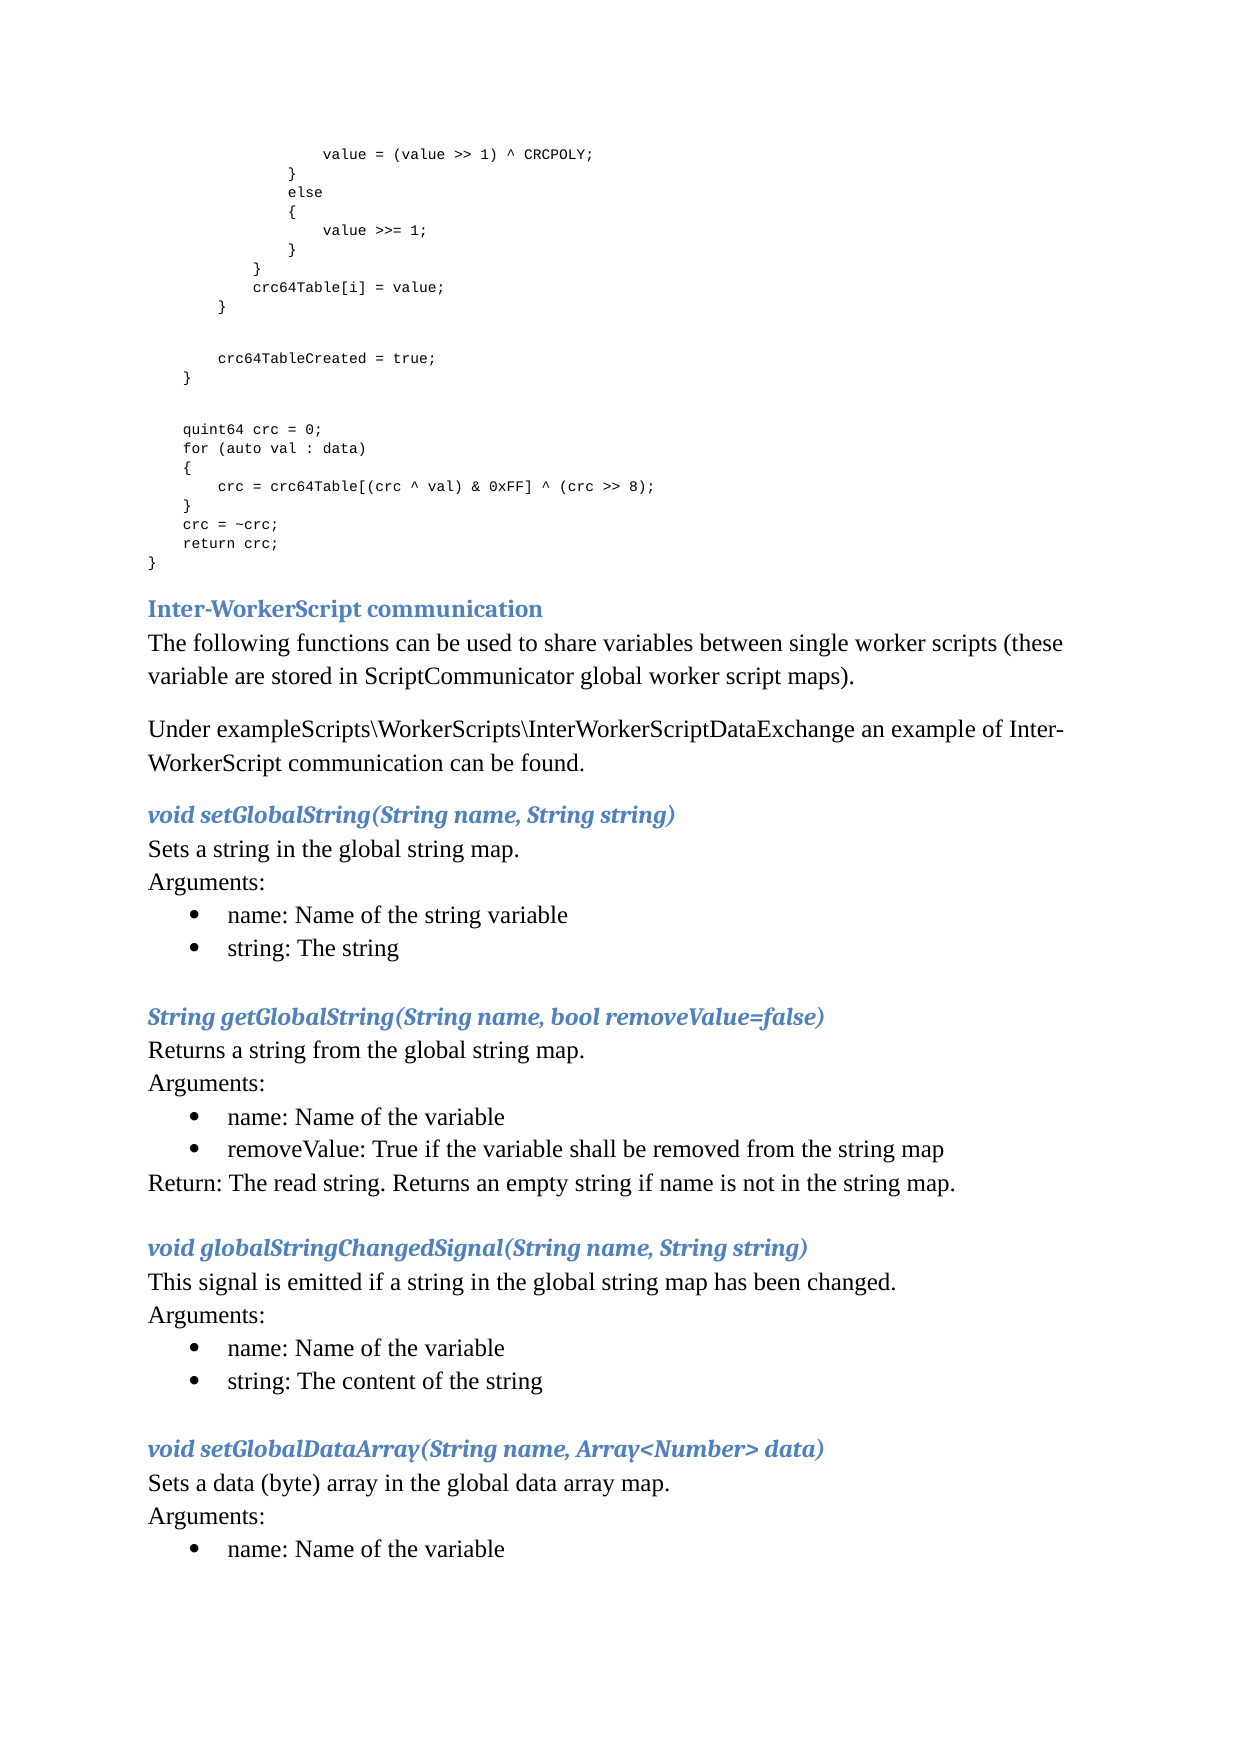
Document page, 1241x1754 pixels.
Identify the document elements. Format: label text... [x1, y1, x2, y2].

text value >>= 1; [148, 223, 1093, 240]
list name: Name of the variable [190, 1333, 1093, 1361]
subtitle void setGlobalString(String name, String string) [148, 801, 1093, 830]
text } [148, 167, 1093, 183]
text } [148, 370, 1093, 387]
text Sets a string in the global string map. [148, 834, 1093, 863]
text { [148, 204, 1093, 221]
text return crc; [148, 536, 1093, 552]
text crc = ~crc; [148, 517, 1093, 533]
text { [148, 460, 1093, 477]
text for (auto val : data) [148, 441, 1093, 458]
subtitle void globalStringChangedSignal(String name, String string) [148, 1234, 1093, 1262]
subtitle void setGlobalDataArray(String name, Array<Number> data) [148, 1435, 1093, 1463]
list removeValue: True if the variable shall be removed from the string map [190, 1134, 1093, 1163]
subtitle String getGlobalString(String name, bool removeValue=false) [148, 1002, 1093, 1031]
list name: Name of the string variable [190, 901, 1093, 929]
text Arguments: [148, 1501, 1093, 1529]
text This signal is emitted if a string in the global string map has been changed. [148, 1267, 1093, 1295]
text } [148, 261, 1093, 278]
list string: The string [190, 933, 1093, 962]
list string: The content of the string [190, 1366, 1093, 1394]
text crc = crc64Table[(crc ^ val) & 0xFF] ^ (crc >> 8); [148, 479, 1093, 496]
text crc64TableCreated = true; [148, 351, 1093, 368]
text } [148, 299, 1093, 316]
text Arguments: [148, 867, 1093, 896]
text quint64 crc = 0; [148, 422, 1093, 439]
text Arguments: [148, 1300, 1093, 1328]
text Returns a string from the global string map. [148, 1036, 1093, 1064]
list name: Name of the variable [190, 1102, 1093, 1130]
subtitle Inter-WorkerScript communication [148, 595, 1093, 623]
text value = (value >> 1) ^ CRCPOLY; [148, 148, 1093, 164]
text } [148, 498, 1093, 514]
text } [148, 242, 1093, 259]
text Arguments: [148, 1068, 1093, 1097]
text } [148, 555, 1093, 571]
text Under exampleScripts\WorkerScripts\InterWorkerScriptDataExchange an example of Inter-WorkerScript communication can be found. [148, 714, 1093, 776]
list name: Name of the variable [190, 1534, 1093, 1562]
list Return: The read string. Returns an empty string if name is not in the string map. [148, 1168, 1093, 1196]
text The following functions can be used to share variables between single worker scripts (these variable are stored in ScriptCommunicator global worker script maps). [148, 628, 1093, 689]
text else [148, 186, 1093, 202]
text Sets a data (byte) array in the global data array map. [148, 1468, 1093, 1496]
text crc64Table[i] = value; [148, 280, 1093, 297]
